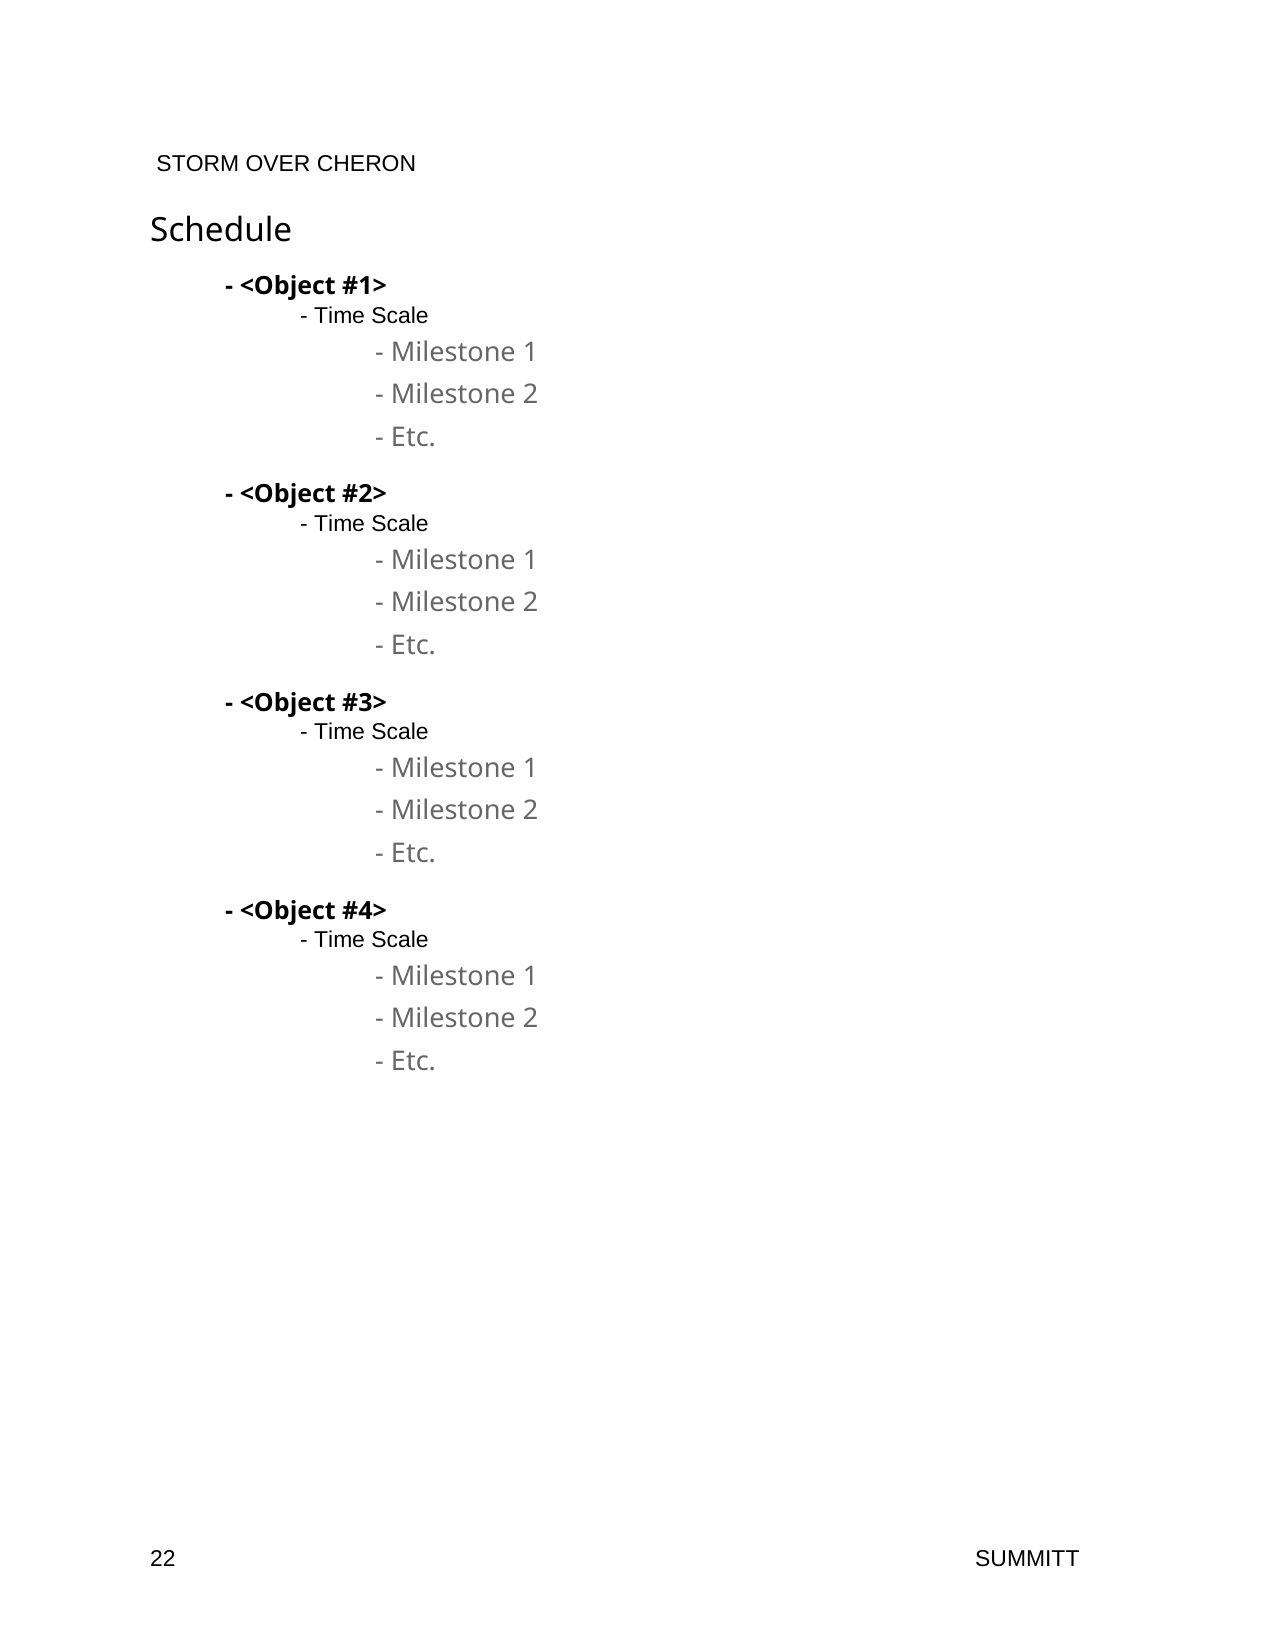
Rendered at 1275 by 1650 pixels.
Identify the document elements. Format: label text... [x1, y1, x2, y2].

subtitle - <Object #2> [150, 476, 1125, 510]
text - Time Scale [150, 510, 1125, 536]
text - Milestone 2 [150, 791, 1125, 828]
subtitle - <Object #3> [150, 684, 1125, 718]
text - Milestone 2 [150, 999, 1125, 1036]
text - Milestone 1 [150, 957, 1125, 993]
text - Time Scale [150, 926, 1125, 953]
text - Milestone 2 [150, 374, 1125, 411]
text - Milestone 2 [150, 583, 1125, 619]
text - Milestone 1 [150, 540, 1125, 577]
text - Time Scale [150, 718, 1125, 744]
subtitle - <Object #4> [150, 892, 1125, 926]
text - Etc. [150, 625, 1125, 662]
text - Etc. [150, 833, 1125, 870]
text - Time Scale [150, 302, 1125, 328]
text - Etc. [150, 417, 1125, 454]
text - Etc. [150, 1041, 1125, 1078]
subtitle Schedule [150, 206, 1125, 251]
text - Milestone 1 [150, 748, 1125, 785]
text - Milestone 1 [150, 332, 1125, 369]
subtitle - <Object #1> [150, 268, 1125, 302]
